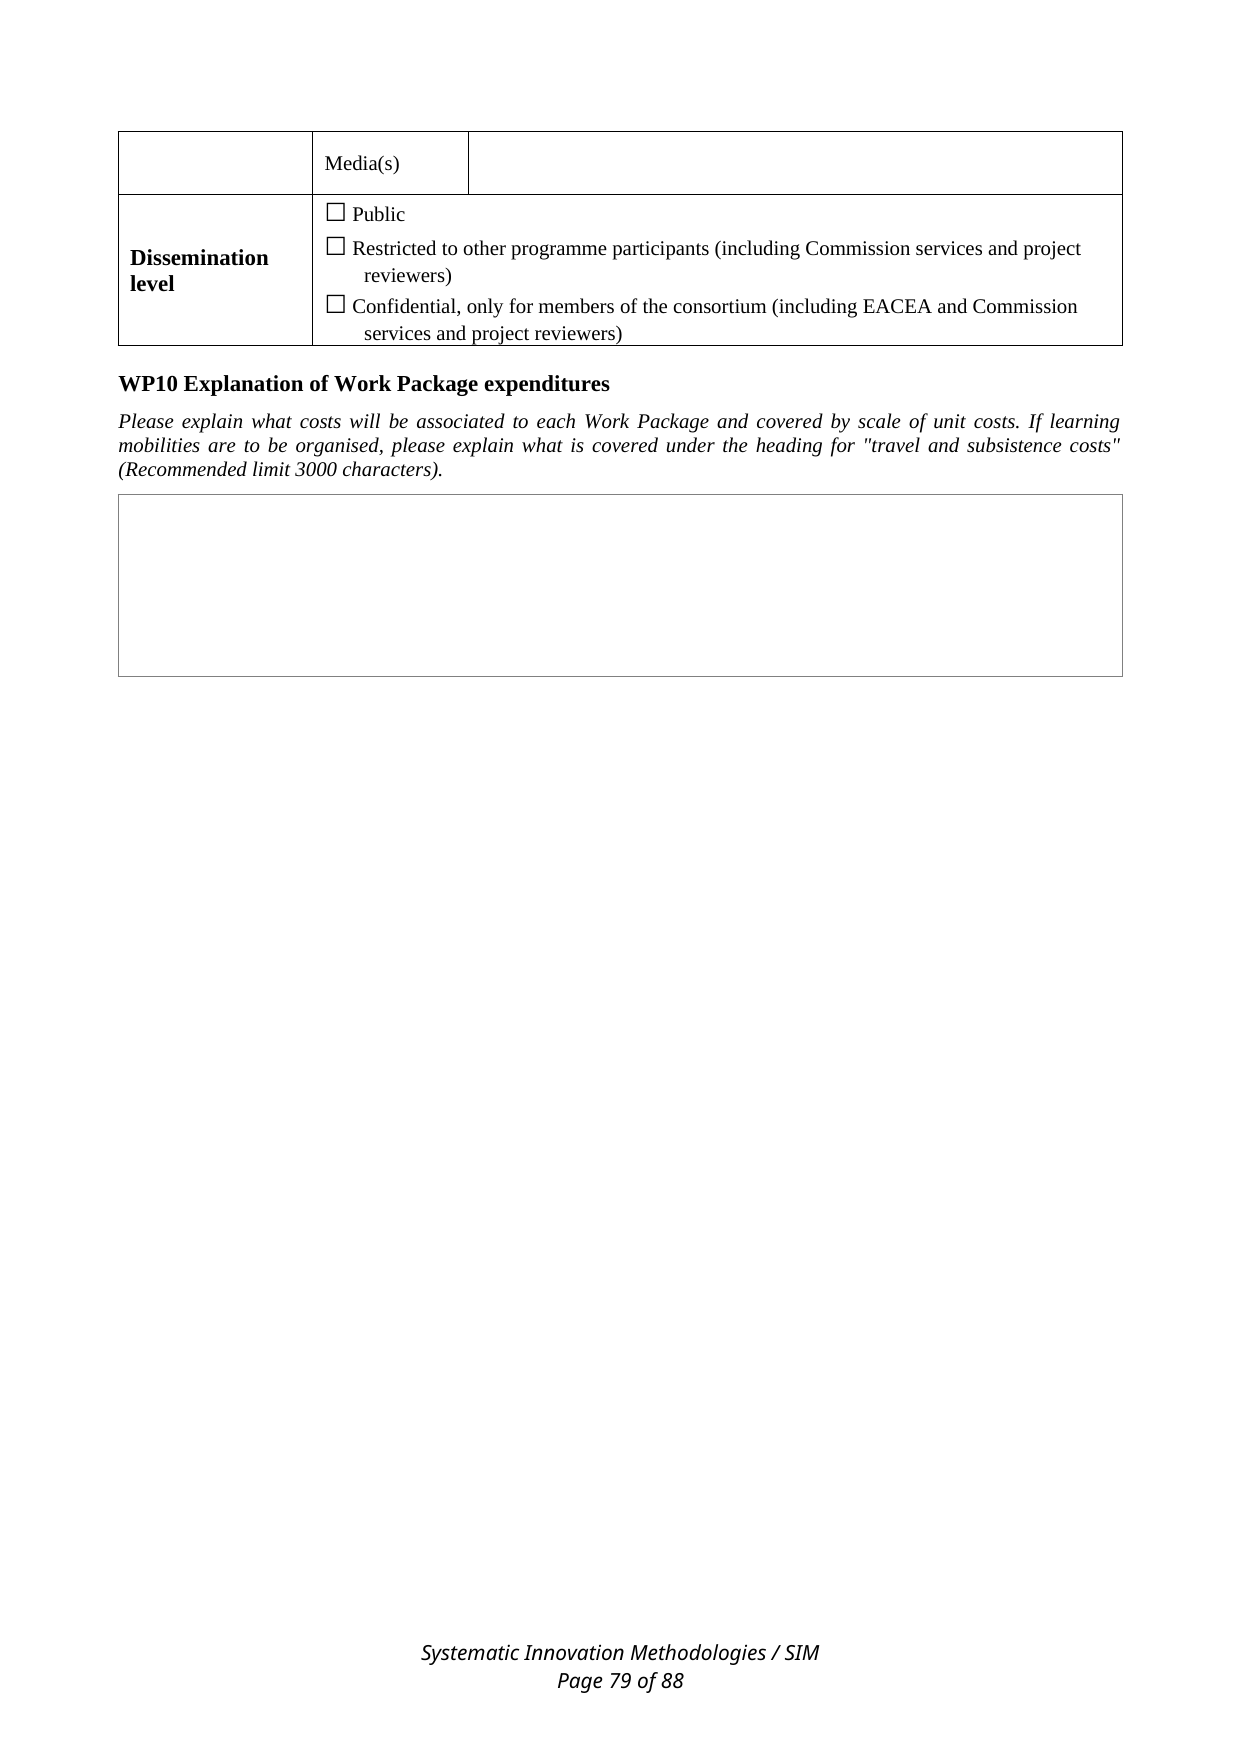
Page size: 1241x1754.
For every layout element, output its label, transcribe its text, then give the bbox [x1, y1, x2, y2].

text Please explain what costs will be associated to each Work Package and covered by scale of unit costs. If learning mobilities are to be organised, please explain what is covered under the heading for "travel and subsistence costs" (Recommended limit 3000 characters). [118, 409, 1122, 481]
table_cell [469, 132, 1122, 194]
table_header [119, 132, 312, 194]
text WP10 Explanation of Work Package expenditures [118, 370, 1122, 397]
table_cell Dissemination level [119, 195, 312, 345]
table_cell Media(s) [313, 132, 468, 194]
table_cell ☐ Public ☐ Restricted to other programme participants (including Commission services and project reviewers) ☐ Confidential, only for members of the consortium (including EACEA and Commission services and project reviewers) [313, 195, 1122, 345]
table_header [119, 495, 1122, 676]
